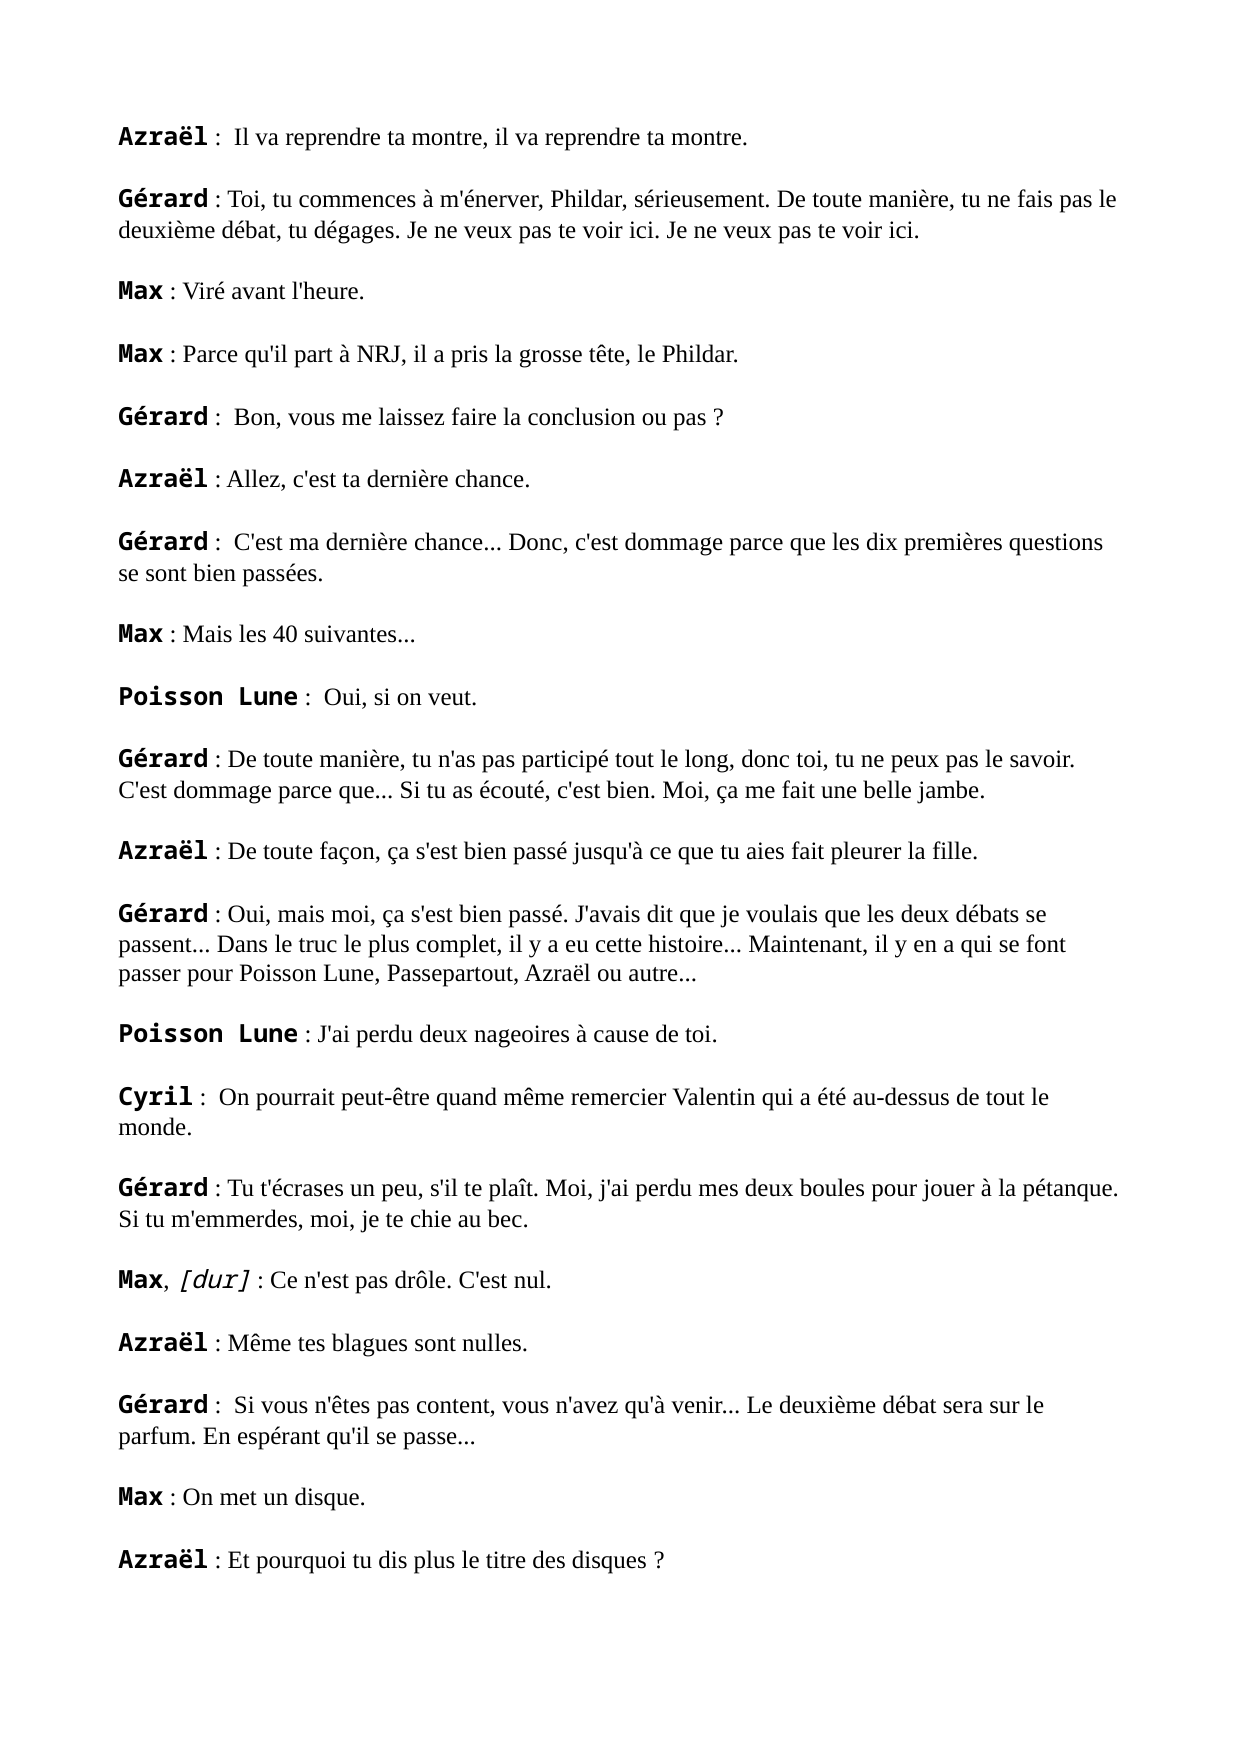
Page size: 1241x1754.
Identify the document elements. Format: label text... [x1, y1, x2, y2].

text Gérard : Toi, tu commences à m'énerver, Phildar, sérieusement. De toute manière, tu ne fais pas le deuxième débat, tu dégages. Je ne veux pas te voir ici. Je ne veux pas te voir ici. [118, 181, 1122, 244]
text Gérard : Tu t'écrases un peu, s'il te plaît. Moi, j'ai perdu mes deux boules pour jouer à la pétanque. Si tu m'emmerdes, moi, je te chie au bec. [118, 1170, 1122, 1233]
text Azraël : Et pourquoi tu dis plus le titre des disques ? [118, 1542, 1122, 1576]
text Cyril : On pourrait peut-être quand même remercier Valentin qui a été au-dessus de tout le monde. [118, 1078, 1122, 1141]
text Gérard : Oui, mais moi, ça s'est bien passé. J'avais dit que je voulais que les deux débats se passent... Dans le truc le plus complet, il y a eu cette histoire... Maintenant, il y en a qui se font passer pour Poisson Lune, Passepartout, Azraël ou autre... [118, 895, 1122, 987]
text Max : Parce qu'il part à NRJ, il a pris la grosse tête, le Phildar. [118, 335, 1122, 369]
text Poisson Lune : J'ai perdu deux nageoires à cause de toi. [118, 1016, 1122, 1050]
text Azraël : Allez, c'est ta dernière chance. [118, 461, 1122, 495]
text Gérard : C'est ma dernière chance... Donc, c'est dommage parce que les dix premières questions se sont bien passées. [118, 524, 1122, 587]
text Max : Mais les 40 suivantes... [118, 615, 1122, 649]
text Gérard : De toute manière, tu n'as pas participé tout le long, donc toi, tu ne peux pas le savoir. C'est dommage parce que... Si tu as écouté, c'est bien. Moi, ça me fait une belle jambe. [118, 741, 1122, 804]
text Gérard : Si vous n'êtes pas content, vous n'avez qu'à venir... Le deuxième débat sera sur le parfum. En espérant qu'il se passe... [118, 1387, 1122, 1450]
text Max : On met un disque. [118, 1479, 1122, 1513]
text Azraël : De toute façon, ça s'est bien passé jusqu'à ce que tu aies fait pleurer la fille. [118, 832, 1122, 867]
text Azraël : Il va reprendre ta montre, il va reprendre ta montre. [118, 118, 1122, 152]
text Gérard : Bon, vous me laissez faire la conclusion ou pas ? [118, 398, 1122, 432]
text Poisson Lune : Oui, si on veut. [118, 678, 1122, 712]
text Max, [dur] : Ce n'est pas drôle. C'est nul. [118, 1262, 1122, 1296]
text Max : Viré avant l'heure. [118, 272, 1122, 307]
text Azraël : Même tes blagues sont nulles. [118, 1324, 1122, 1358]
